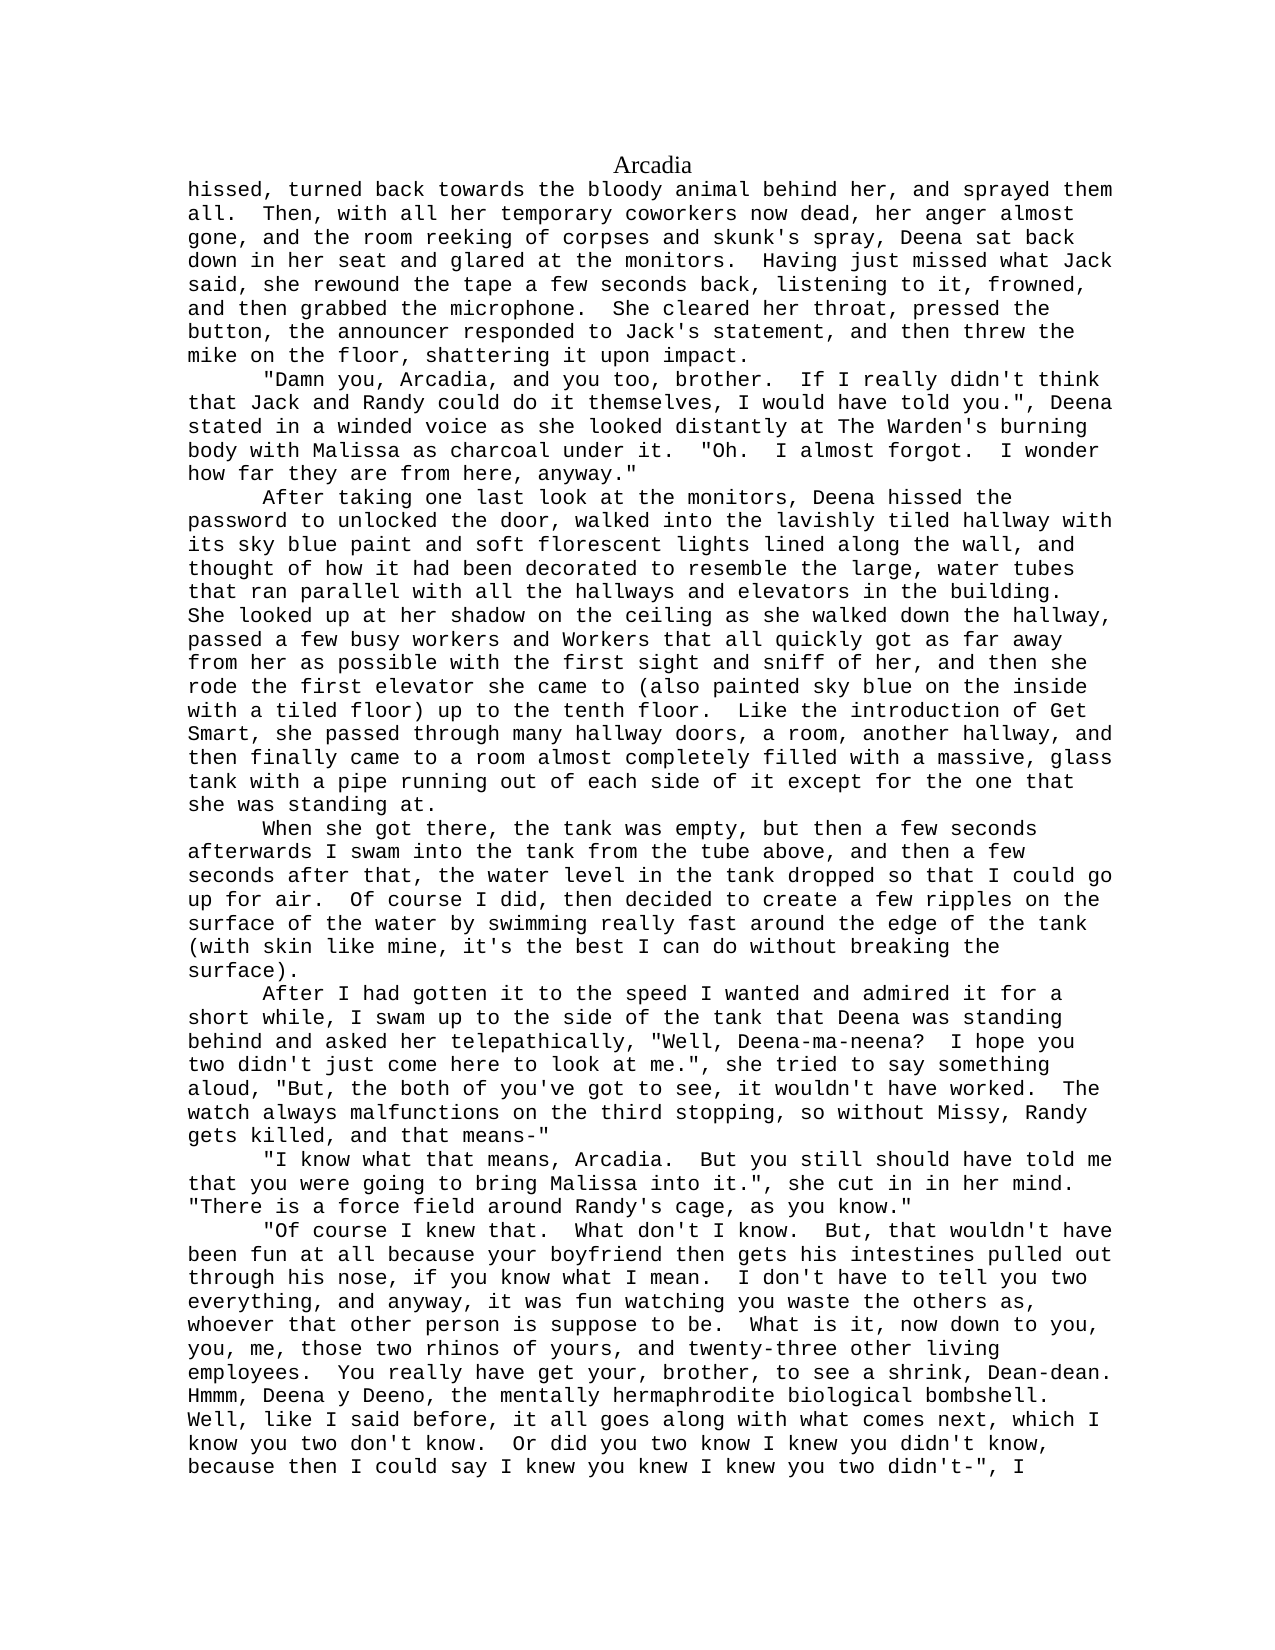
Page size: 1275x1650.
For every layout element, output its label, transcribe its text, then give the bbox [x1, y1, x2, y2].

text After taking one last look at the monitors, Deena hissed the password to unlocked the door, walked into the lavishly tiled hallway with its sky blue paint and soft florescent lights lined along the wall, and thought of how it had been decorated to resemble the large, water tubes that ran parallel with all the hallways and elevators in the building. She looked up at her shadow on the ceiling as she walked down the hallway, passed a few busy workers and Workers that all quickly got as far away from her as possible with the first sight and sniff of her, and then she rode the first elevator she came to (also painted sky blue on the inside with a tiled floor) up to the tenth floor. Like the introduction of Get Smart, she passed through many hallway doors, a room, another hallway, and then finally came to a room almost completely filled with a massive, glass tank with a pipe running out of each side of it except for the one that she was standing at. [187, 487, 1117, 818]
text After I had gotten it to the speed I wanted and admired it for a short while, I swam up to the side of the tank that Deena was standing behind and asked her telepathically, "Well, Deena-ma-neena? I hope you two didn't just come here to look at me.", she tried to say something aloud, "But, the both of you've got to see, it wouldn't have worked. The watch always malfunctions on the third stopping, so without Missy, Randy gets killed, and that means-" [187, 983, 1117, 1149]
text hissed, turned back towards the bloody animal behind her, and sprayed them all. Then, with all her temporary coworkers now dead, her anger almost gone, and the room reeking of corpses and skunk's spray, Deena sat back down in her seat and glared at the monitors. Having just missed what Jack said, she rewound the tape a few seconds back, listening to it, frowned, and then grabbed the microphone. She cleared her throat, pressed the button, the announcer responded to Jack's statement, and then threw the mike on the floor, shattering it upon impact. [187, 179, 1117, 369]
text "I know what that means, Arcadia. But you still should have told me that you were going to bring Malissa into it.", she cut in in her mind. "There is a force field around Randy's cage, as you know." [187, 1149, 1117, 1220]
text "Damn you, Arcadia, and you too, brother. If I really didn't think that Jack and Randy could do it themselves, I would have told you.", Deena stated in a winded voice as she looked distantly at The Warden's burning body with Malissa as charcoal under it. "Oh. I almost forgot. I wonder how far they are from here, anyway." [187, 369, 1117, 487]
text When she got there, the tank was empty, but then a few seconds afterwards I swam into the tank from the tube above, and then a few seconds after that, the water level in the tank dropped so that I could go up for air. Of course I did, then decided to create a few ripples on the surface of the water by swimming really fast around the edge of the tank (with skin like mine, it's the best I can do without breaking the surface). [187, 818, 1117, 983]
text "Of course I knew that. What don't I know. But, that wouldn't have been fun at all because your boyfriend then gets his intestines pulled out through his nose, if you know what I mean. I don't have to tell you two everything, and anyway, it was fun watching you waste the others as, whoever that other person is suppose to be. What is it, now down to you, you, me, those two rhinos of yours, and twenty-three other living employees. You really have get your, brother, to see a shrink, Dean-dean. Hmmm, Deena y Deeno, the mentally hermaphrodite biological bombshell. Well, like I said before, it all goes along with what comes next, which I know you two don't know. Or did you two know I knew you didn't know, because then I could say I knew you knew I knew you two didn't-", I [187, 1220, 1117, 1480]
